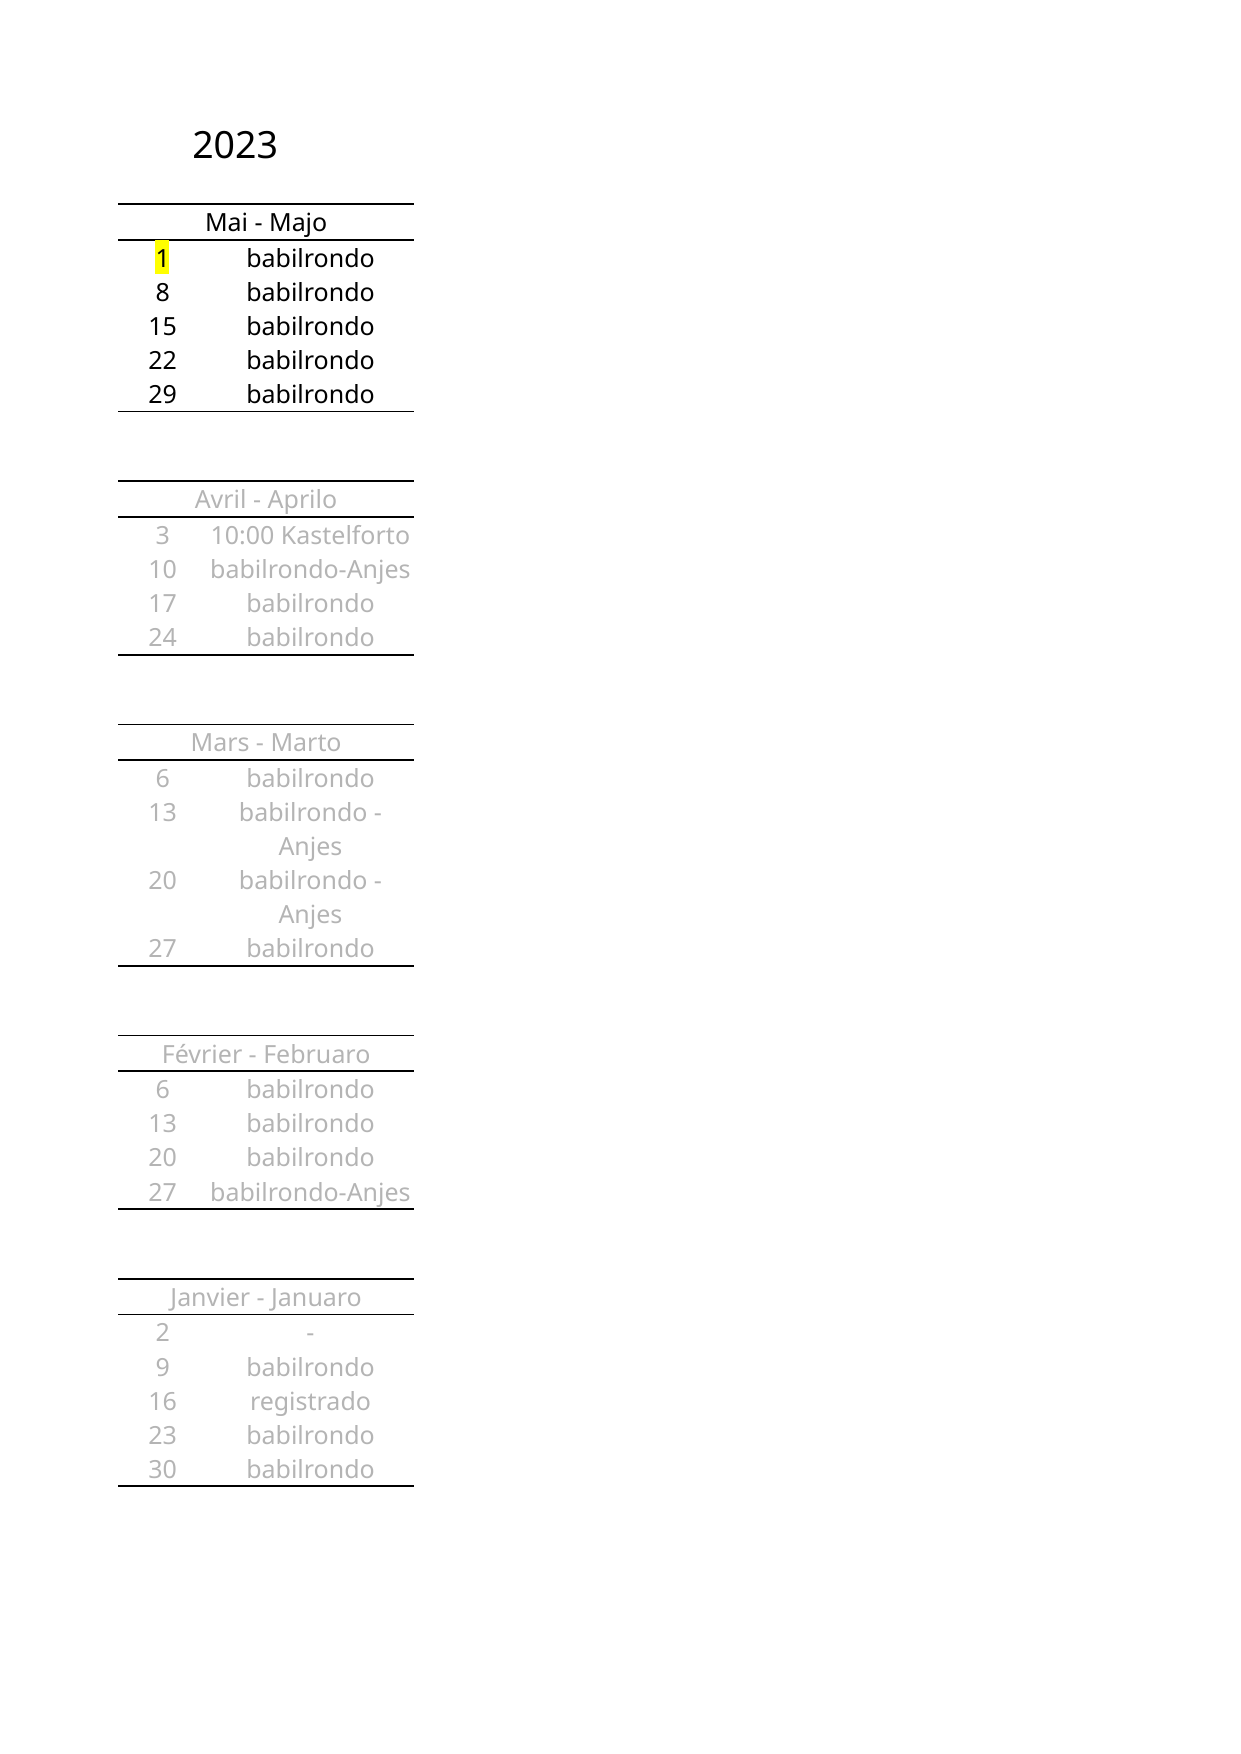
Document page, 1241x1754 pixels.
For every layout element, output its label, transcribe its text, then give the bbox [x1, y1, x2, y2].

table_cell 27 [118, 1174, 207, 1208]
table_cell babilrondo [207, 377, 414, 411]
table_cell babilrondo [207, 1106, 414, 1140]
table_cell babilrondo-Anjes [207, 552, 414, 586]
table_cell babilrondo-Anjes [207, 1174, 414, 1208]
table_cell 30 [118, 1451, 207, 1485]
table_cell 24 [118, 620, 207, 654]
table_cell babilrondo [207, 1417, 414, 1451]
table_cell 29 [118, 377, 207, 411]
table_cell babilrondo [207, 275, 414, 308]
table_cell 10 [118, 552, 207, 586]
table_header Mai - Majo [118, 205, 414, 239]
table_cell - [207, 1315, 414, 1349]
table_cell babilrondo [207, 241, 414, 274]
table_cell babilrondo [207, 761, 414, 795]
table_cell 9 [118, 1349, 207, 1383]
table_cell 27 [118, 931, 207, 965]
table_cell 3 [118, 518, 207, 552]
table_cell 1 [118, 241, 207, 274]
table_cell 6 [118, 761, 207, 795]
table_cell babilrondo [207, 343, 414, 377]
table_cell 22 [118, 343, 207, 377]
table_cell 6 [118, 1072, 207, 1106]
table_header Février - Februaro [118, 1036, 414, 1070]
table_cell babilrondo [207, 1072, 414, 1106]
table_cell babilrondo [207, 309, 414, 343]
text 2023 [118, 118, 1122, 169]
table_header Avril - Aprilo [118, 482, 414, 516]
table_cell registrado [207, 1383, 414, 1417]
table_cell 17 [118, 586, 207, 620]
table_cell 23 [118, 1417, 207, 1451]
table_cell babilrondo - Anjes [207, 863, 414, 931]
table_cell babilrondo [207, 1451, 414, 1485]
table_cell babilrondo [207, 1140, 414, 1174]
table_cell babilrondo [207, 620, 414, 654]
table_cell 20 [118, 1140, 207, 1174]
table_cell 8 [118, 275, 207, 308]
table_header Mars - Marto [118, 725, 414, 759]
table_cell 2 [118, 1315, 207, 1349]
table_cell 13 [118, 795, 207, 863]
table_cell 15 [118, 309, 207, 343]
table_cell babilrondo [207, 931, 414, 965]
table_cell babilrondo - Anjes [207, 795, 414, 863]
table_header Janvier - Januaro [118, 1280, 414, 1313]
table_cell babilrondo [207, 586, 414, 620]
table_cell 20 [118, 863, 207, 931]
table_cell 13 [118, 1106, 207, 1140]
table_cell babilrondo [207, 1349, 414, 1383]
table_cell 10:00 Kastelforto [207, 518, 414, 552]
table_cell 16 [118, 1383, 207, 1417]
